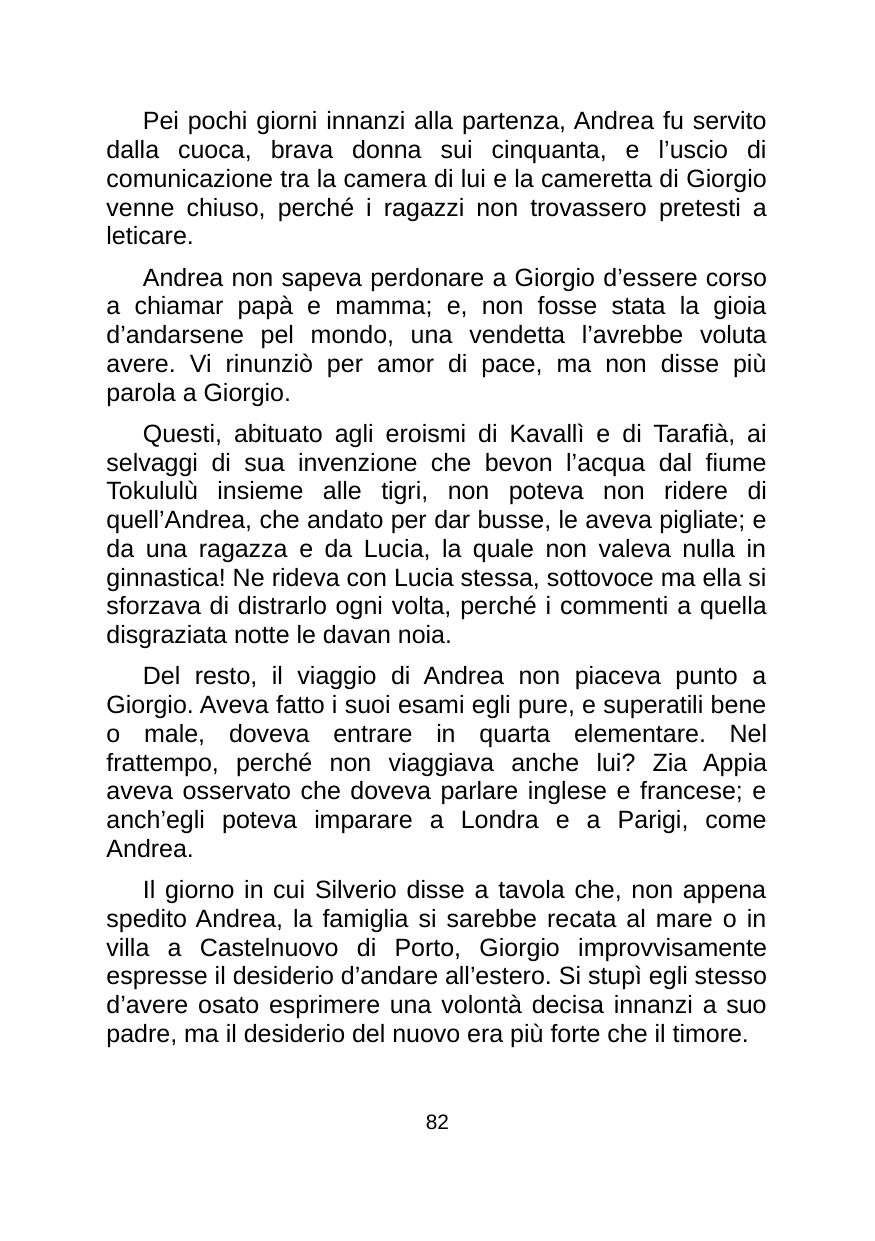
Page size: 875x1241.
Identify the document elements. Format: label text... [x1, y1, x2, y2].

text Questi, abituato agli eroismi di Kavallì e di Tarafià, ai selvaggi di sua invenzione che bevon l’acqua dal fiume Tokululù insieme alle tigri, non poteva non ridere di quell’Andrea, che andato per dar busse, le aveva pigliate; e da una ragazza e da Lucia, la quale non valeva nulla in ginnastica! Ne rideva con Lucia stessa, sottovoce ma ella si sforzava di distrarlo ogni volta, perché i commenti a quella disgraziata notte le davan noia. [106, 419, 768, 649]
text Del resto, il viaggio di Andrea non piaceva punto a Giorgio. Aveva fatto i suoi esami egli pure, e superatili bene o male, doveva entrare in quarta elementare. Nel frattempo, perché non viaggiava anche lui? Zia Appia aveva osservato che doveva parlare inglese e francese; e anch’egli poteva imparare a Londra e a Parigi, come Andrea. [106, 661, 768, 862]
text Il giorno in cui Silverio disse a tavola che, non appena spedito Andrea, la famiglia si sarebbe recata al mare o in villa a Castelnuovo di Porto, Giorgio improvvisamente espresse il desiderio d’andare all’estero. Si stupì egli stesso d’avere osato esprimere una volontà decisa innanzi a suo padre, ma il desiderio del nuovo era più forte che il timore. [106, 875, 768, 1047]
text Pei pochi giorni innanzi alla partenza, Andrea fu servito dalla cuoca, brava donna sui cinquanta, e l’uscio di comunicazione tra la camera di lui e la cameretta di Giorgio venne chiuso, perché i ragazzi non trovassero pretesti a leticare. [106, 106, 768, 250]
text Andrea non sapeva perdonare a Giorgio d’essere corso a chiamar papà e mamma; e, non fosse stata la gioia d’andarsene pel mondo, una vendetta l’avrebbe voluta avere. Vi rinunziò per amor di pace, ma non disse più parola a Giorgio. [106, 262, 768, 406]
